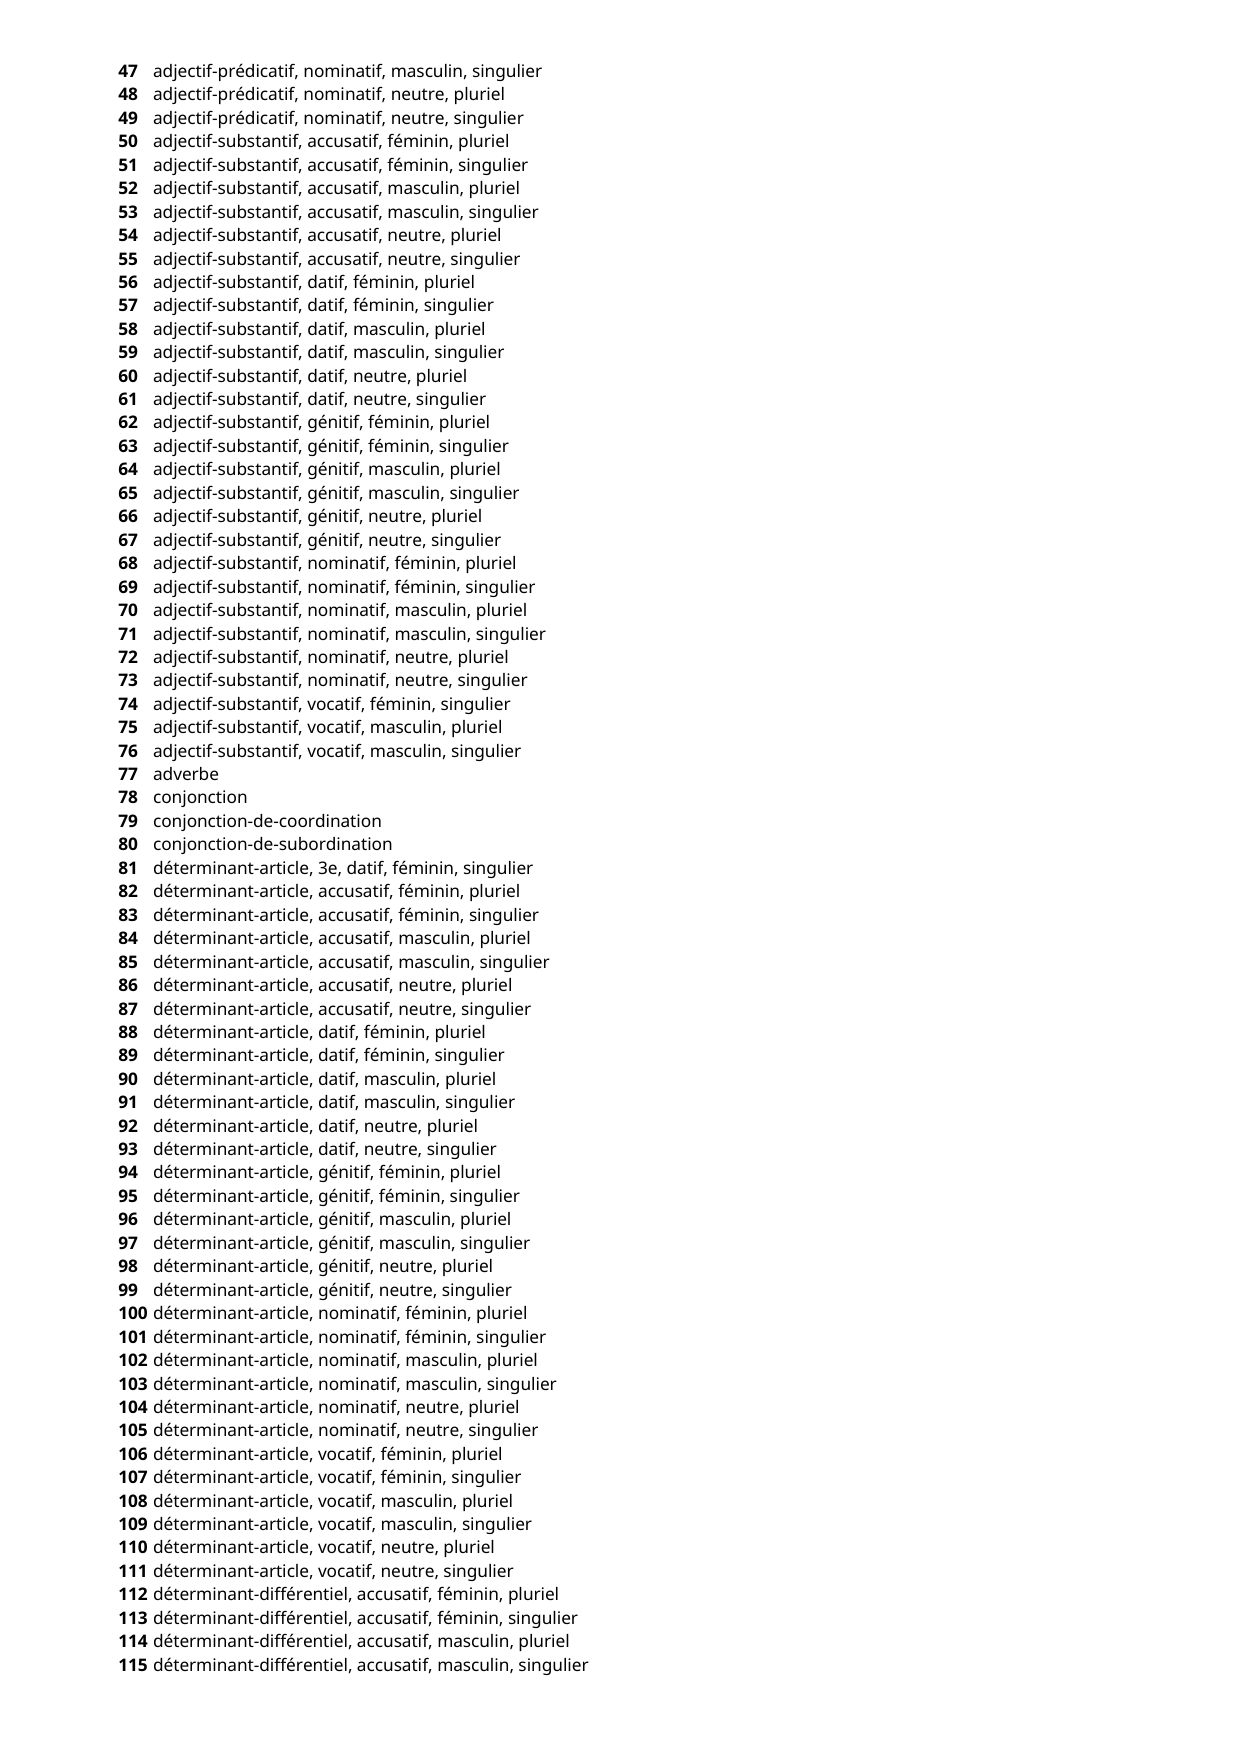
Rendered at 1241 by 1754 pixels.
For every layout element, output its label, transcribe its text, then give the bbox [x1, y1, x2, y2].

table_cell déterminant-article, génitif, féminin, singulier [153, 1184, 1240, 1207]
table_cell déterminant-article, nominatif, masculin, pluriel [153, 1348, 1240, 1372]
table_cell 115 [118, 1653, 153, 1676]
table_cell conjonction [153, 786, 1240, 809]
table_cell 48 [118, 83, 153, 106]
table_cell adjectif-substantif, nominatif, neutre, pluriel [153, 645, 1240, 668]
table_cell 99 [118, 1278, 153, 1301]
table_cell déterminant-article, vocatif, masculin, singulier [153, 1512, 1240, 1536]
table_cell 66 [118, 504, 153, 528]
table_cell 58 [118, 317, 153, 340]
table_cell 53 [118, 200, 153, 223]
table_cell déterminant-article, vocatif, féminin, pluriel [153, 1442, 1240, 1465]
table_cell adjectif-substantif, datif, neutre, pluriel [153, 364, 1240, 387]
table_cell adjectif-substantif, nominatif, féminin, singulier [153, 575, 1240, 598]
table_cell conjonction-de-subordination [153, 833, 1240, 856]
table_cell adjectif-substantif, génitif, neutre, pluriel [153, 504, 1240, 528]
table_cell adverbe [153, 762, 1240, 786]
table_cell déterminant-article, génitif, féminin, pluriel [153, 1161, 1240, 1184]
table_cell 105 [118, 1419, 153, 1442]
table_cell adjectif-substantif, datif, neutre, singulier [153, 387, 1240, 411]
table_cell déterminant-article, vocatif, féminin, singulier [153, 1465, 1240, 1489]
table_cell 76 [118, 739, 153, 762]
table_cell déterminant-article, datif, féminin, pluriel [153, 1020, 1240, 1043]
table_cell déterminant-article, vocatif, neutre, pluriel [153, 1536, 1240, 1559]
table_cell 68 [118, 551, 153, 575]
table_cell 73 [118, 669, 153, 692]
table_cell adjectif-substantif, accusatif, masculin, pluriel [153, 176, 1240, 200]
table_cell 84 [118, 926, 153, 950]
table_cell 67 [118, 528, 153, 551]
table_cell 50 [118, 129, 153, 153]
table_cell 57 [118, 294, 153, 317]
table_cell déterminant-différentiel, accusatif, féminin, pluriel [153, 1583, 1240, 1606]
table_cell 96 [118, 1208, 153, 1231]
table_cell 100 [118, 1301, 153, 1325]
table_cell 61 [118, 387, 153, 411]
table_cell 82 [118, 879, 153, 903]
table_cell 54 [118, 223, 153, 247]
table_cell déterminant-article, accusatif, masculin, pluriel [153, 926, 1240, 950]
table_cell adjectif-prédicatif, nominatif, masculin, singulier [153, 59, 1240, 82]
table_cell 51 [118, 153, 153, 176]
table_cell adjectif-substantif, vocatif, masculin, singulier [153, 739, 1240, 762]
table_cell déterminant-article, vocatif, masculin, pluriel [153, 1489, 1240, 1512]
table_cell adjectif-substantif, accusatif, neutre, pluriel [153, 223, 1240, 247]
table_cell déterminant-article, accusatif, masculin, singulier [153, 950, 1240, 973]
table_cell 63 [118, 434, 153, 457]
table_cell adjectif-substantif, génitif, féminin, pluriel [153, 411, 1240, 434]
table_cell adjectif-substantif, génitif, féminin, singulier [153, 434, 1240, 457]
table_cell déterminant-article, génitif, masculin, pluriel [153, 1208, 1240, 1231]
table_cell 47 [118, 59, 153, 82]
table_cell déterminant-article, nominatif, féminin, pluriel [153, 1301, 1240, 1325]
table_cell 106 [118, 1442, 153, 1465]
table_cell déterminant-article, datif, neutre, singulier [153, 1137, 1240, 1161]
table_cell déterminant-article, datif, neutre, pluriel [153, 1114, 1240, 1137]
table_cell déterminant-article, vocatif, neutre, singulier [153, 1559, 1240, 1582]
table_cell 72 [118, 645, 153, 668]
table_cell 78 [118, 786, 153, 809]
table_cell 70 [118, 598, 153, 622]
table_cell 97 [118, 1231, 153, 1254]
table_cell adjectif-substantif, accusatif, féminin, pluriel [153, 129, 1240, 153]
table_cell 89 [118, 1044, 153, 1067]
table_cell adjectif-substantif, nominatif, masculin, pluriel [153, 598, 1240, 622]
table_cell 56 [118, 270, 153, 293]
table_cell 55 [118, 247, 153, 270]
table_cell déterminant-article, nominatif, neutre, pluriel [153, 1395, 1240, 1418]
table_cell adjectif-substantif, nominatif, masculin, singulier [153, 622, 1240, 645]
table_cell adjectif-substantif, accusatif, féminin, singulier [153, 153, 1240, 176]
table_cell déterminant-article, nominatif, masculin, singulier [153, 1372, 1240, 1395]
table_cell déterminant-article, accusatif, féminin, pluriel [153, 879, 1240, 903]
table_cell 113 [118, 1606, 153, 1629]
table_cell adjectif-substantif, datif, masculin, pluriel [153, 317, 1240, 340]
table_cell 79 [118, 809, 153, 832]
table_cell 107 [118, 1465, 153, 1489]
table_cell adjectif-substantif, accusatif, neutre, singulier [153, 247, 1240, 270]
table_cell déterminant-article, datif, féminin, singulier [153, 1044, 1240, 1067]
table_cell 65 [118, 481, 153, 504]
table_cell 52 [118, 176, 153, 200]
table_cell 69 [118, 575, 153, 598]
table_cell 90 [118, 1067, 153, 1090]
table_cell 87 [118, 997, 153, 1020]
table_cell 98 [118, 1254, 153, 1278]
table_cell 74 [118, 692, 153, 715]
table_cell 83 [118, 903, 153, 926]
table_cell 60 [118, 364, 153, 387]
table_cell adjectif-prédicatif, nominatif, neutre, singulier [153, 106, 1240, 129]
table_cell adjectif-prédicatif, nominatif, neutre, pluriel [153, 83, 1240, 106]
table_cell 110 [118, 1536, 153, 1559]
table_cell déterminant-article, accusatif, féminin, singulier [153, 903, 1240, 926]
table_cell 104 [118, 1395, 153, 1418]
table_cell 93 [118, 1137, 153, 1161]
table_cell déterminant-article, accusatif, neutre, singulier [153, 997, 1240, 1020]
table_cell déterminant-article, accusatif, neutre, pluriel [153, 973, 1240, 997]
table_cell 59 [118, 340, 153, 364]
table_cell déterminant-article, génitif, neutre, pluriel [153, 1254, 1240, 1278]
table_cell 77 [118, 762, 153, 786]
table_cell déterminant-article, datif, masculin, singulier [153, 1090, 1240, 1114]
table_cell 94 [118, 1161, 153, 1184]
table_cell adjectif-substantif, nominatif, féminin, pluriel [153, 551, 1240, 575]
table_cell adjectif-substantif, génitif, neutre, singulier [153, 528, 1240, 551]
table_cell 85 [118, 950, 153, 973]
table_cell 109 [118, 1512, 153, 1536]
table_cell adjectif-substantif, génitif, masculin, pluriel [153, 458, 1240, 481]
table_cell adjectif-substantif, accusatif, masculin, singulier [153, 200, 1240, 223]
table_cell adjectif-substantif, génitif, masculin, singulier [153, 481, 1240, 504]
table_cell conjonction-de-coordination [153, 809, 1240, 832]
table_cell déterminant-différentiel, accusatif, féminin, singulier [153, 1606, 1240, 1629]
table_cell 111 [118, 1559, 153, 1582]
table_cell 101 [118, 1325, 153, 1348]
table_cell 62 [118, 411, 153, 434]
table_cell 80 [118, 833, 153, 856]
table_cell 75 [118, 715, 153, 739]
table_cell 95 [118, 1184, 153, 1207]
table_cell 103 [118, 1372, 153, 1395]
table_cell déterminant-différentiel, accusatif, masculin, singulier [153, 1653, 1240, 1676]
table_cell déterminant-article, nominatif, neutre, singulier [153, 1419, 1240, 1442]
table_cell déterminant-article, nominatif, féminin, singulier [153, 1325, 1240, 1348]
table_cell 71 [118, 622, 153, 645]
table_cell adjectif-substantif, vocatif, masculin, pluriel [153, 715, 1240, 739]
table_cell adjectif-substantif, vocatif, féminin, singulier [153, 692, 1240, 715]
table_cell déterminant-article, génitif, masculin, singulier [153, 1231, 1240, 1254]
table_cell 88 [118, 1020, 153, 1043]
table_cell 102 [118, 1348, 153, 1372]
table_cell 108 [118, 1489, 153, 1512]
table_cell déterminant-article, génitif, neutre, singulier [153, 1278, 1240, 1301]
table_cell adjectif-substantif, datif, masculin, singulier [153, 340, 1240, 364]
table_cell adjectif-substantif, datif, féminin, pluriel [153, 270, 1240, 293]
table_cell 86 [118, 973, 153, 997]
table_cell 92 [118, 1114, 153, 1137]
table_cell 91 [118, 1090, 153, 1114]
table_cell adjectif-substantif, datif, féminin, singulier [153, 294, 1240, 317]
table_cell 112 [118, 1583, 153, 1606]
table_cell 81 [118, 856, 153, 879]
table_cell déterminant-article, datif, masculin, pluriel [153, 1067, 1240, 1090]
table_cell 114 [118, 1629, 153, 1653]
table_cell 64 [118, 458, 153, 481]
table_cell 49 [118, 106, 153, 129]
table_cell déterminant-différentiel, accusatif, masculin, pluriel [153, 1629, 1240, 1653]
table_cell déterminant-article, 3e, datif, féminin, singulier [153, 856, 1240, 879]
table_cell adjectif-substantif, nominatif, neutre, singulier [153, 669, 1240, 692]
